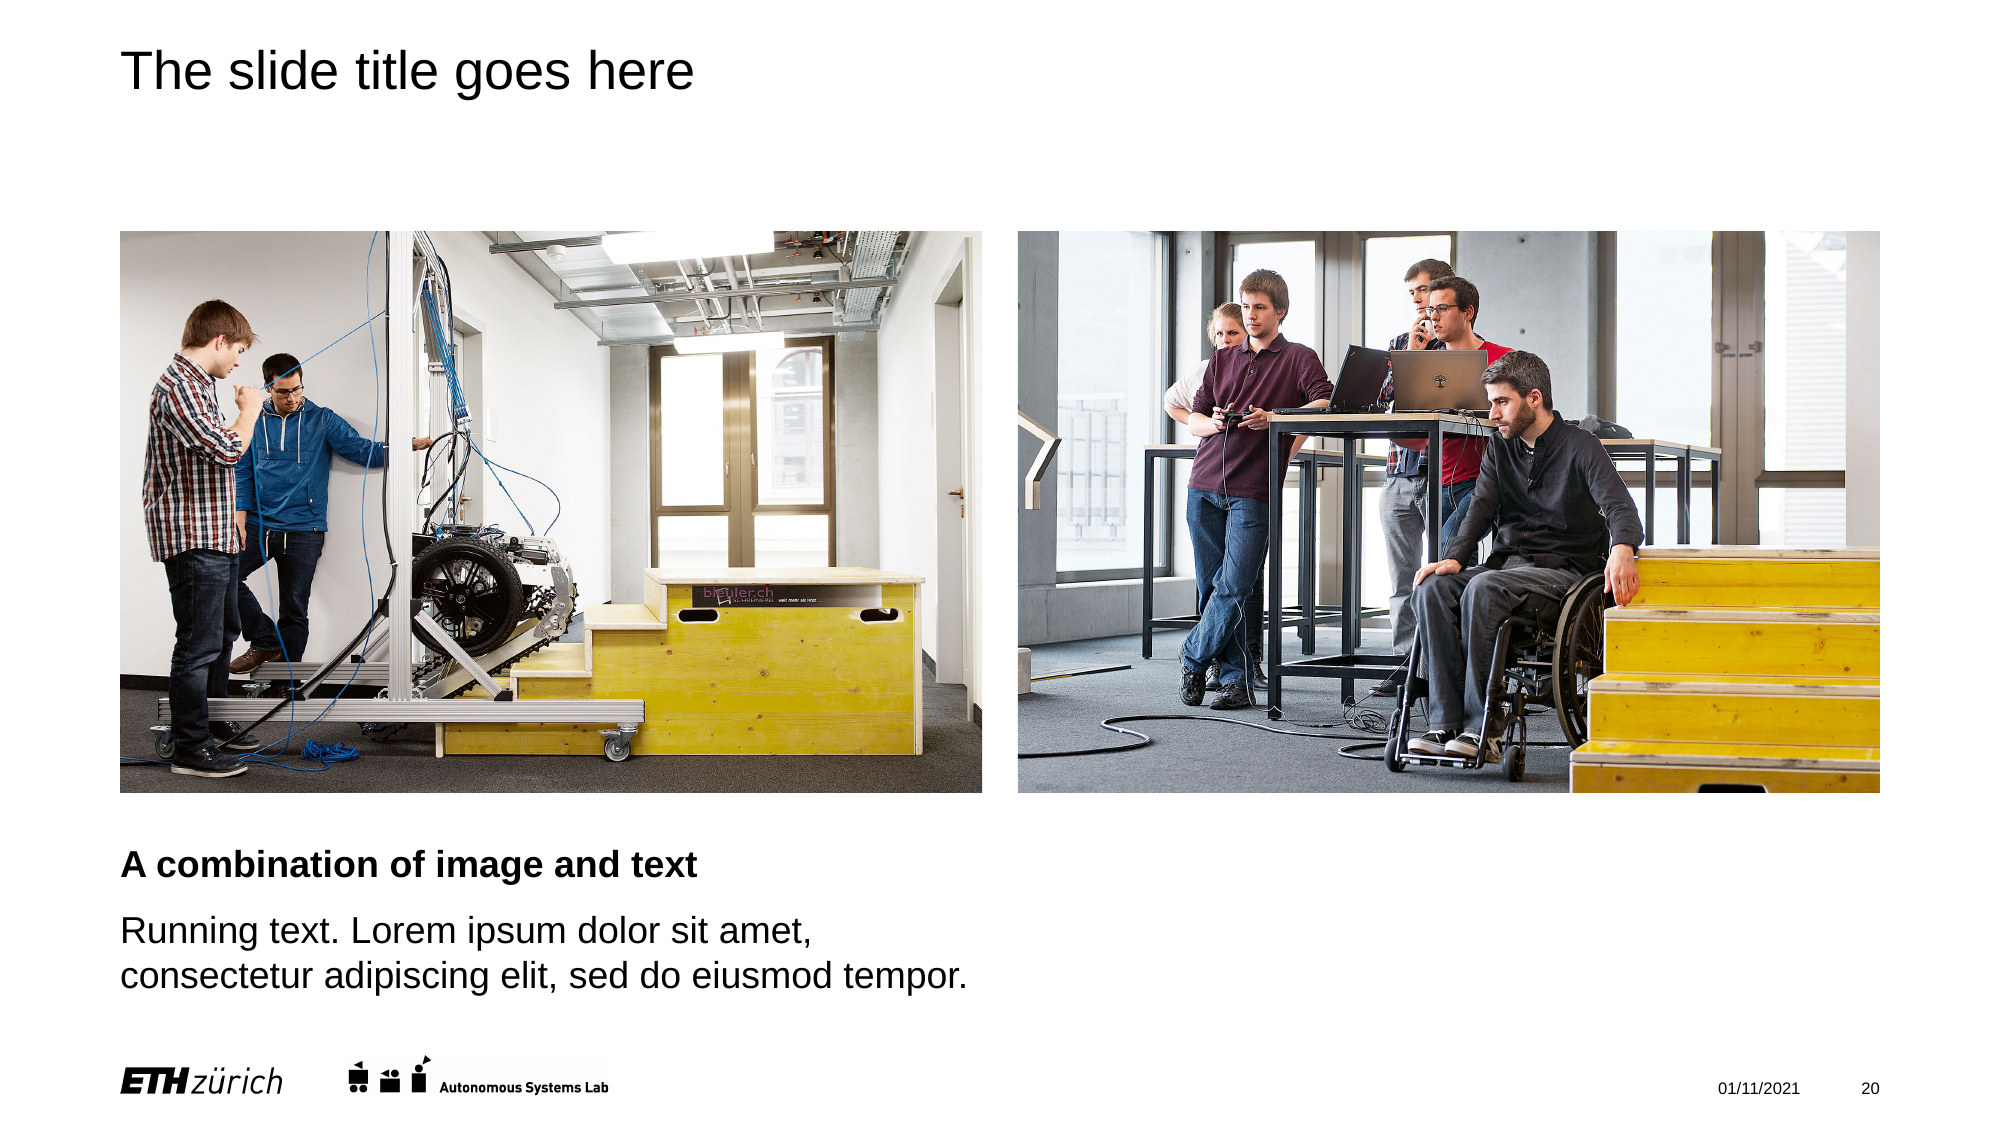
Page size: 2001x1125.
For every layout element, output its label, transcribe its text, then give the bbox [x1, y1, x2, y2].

slide_number 01/11/2021 [1718, 1069, 1819, 1106]
picture [1017, 231, 1880, 793]
slide_number [1827, 1069, 1880, 1106]
picture [120, 231, 983, 793]
list A combination of image and text Running text. Lorem ipsum dolor sit amet, consectetur adipiscing elit, sed do eiusmod tempor. [120, 840, 983, 1030]
title The slide title goes here [120, 42, 1880, 191]
picture [120, 1067, 282, 1094]
